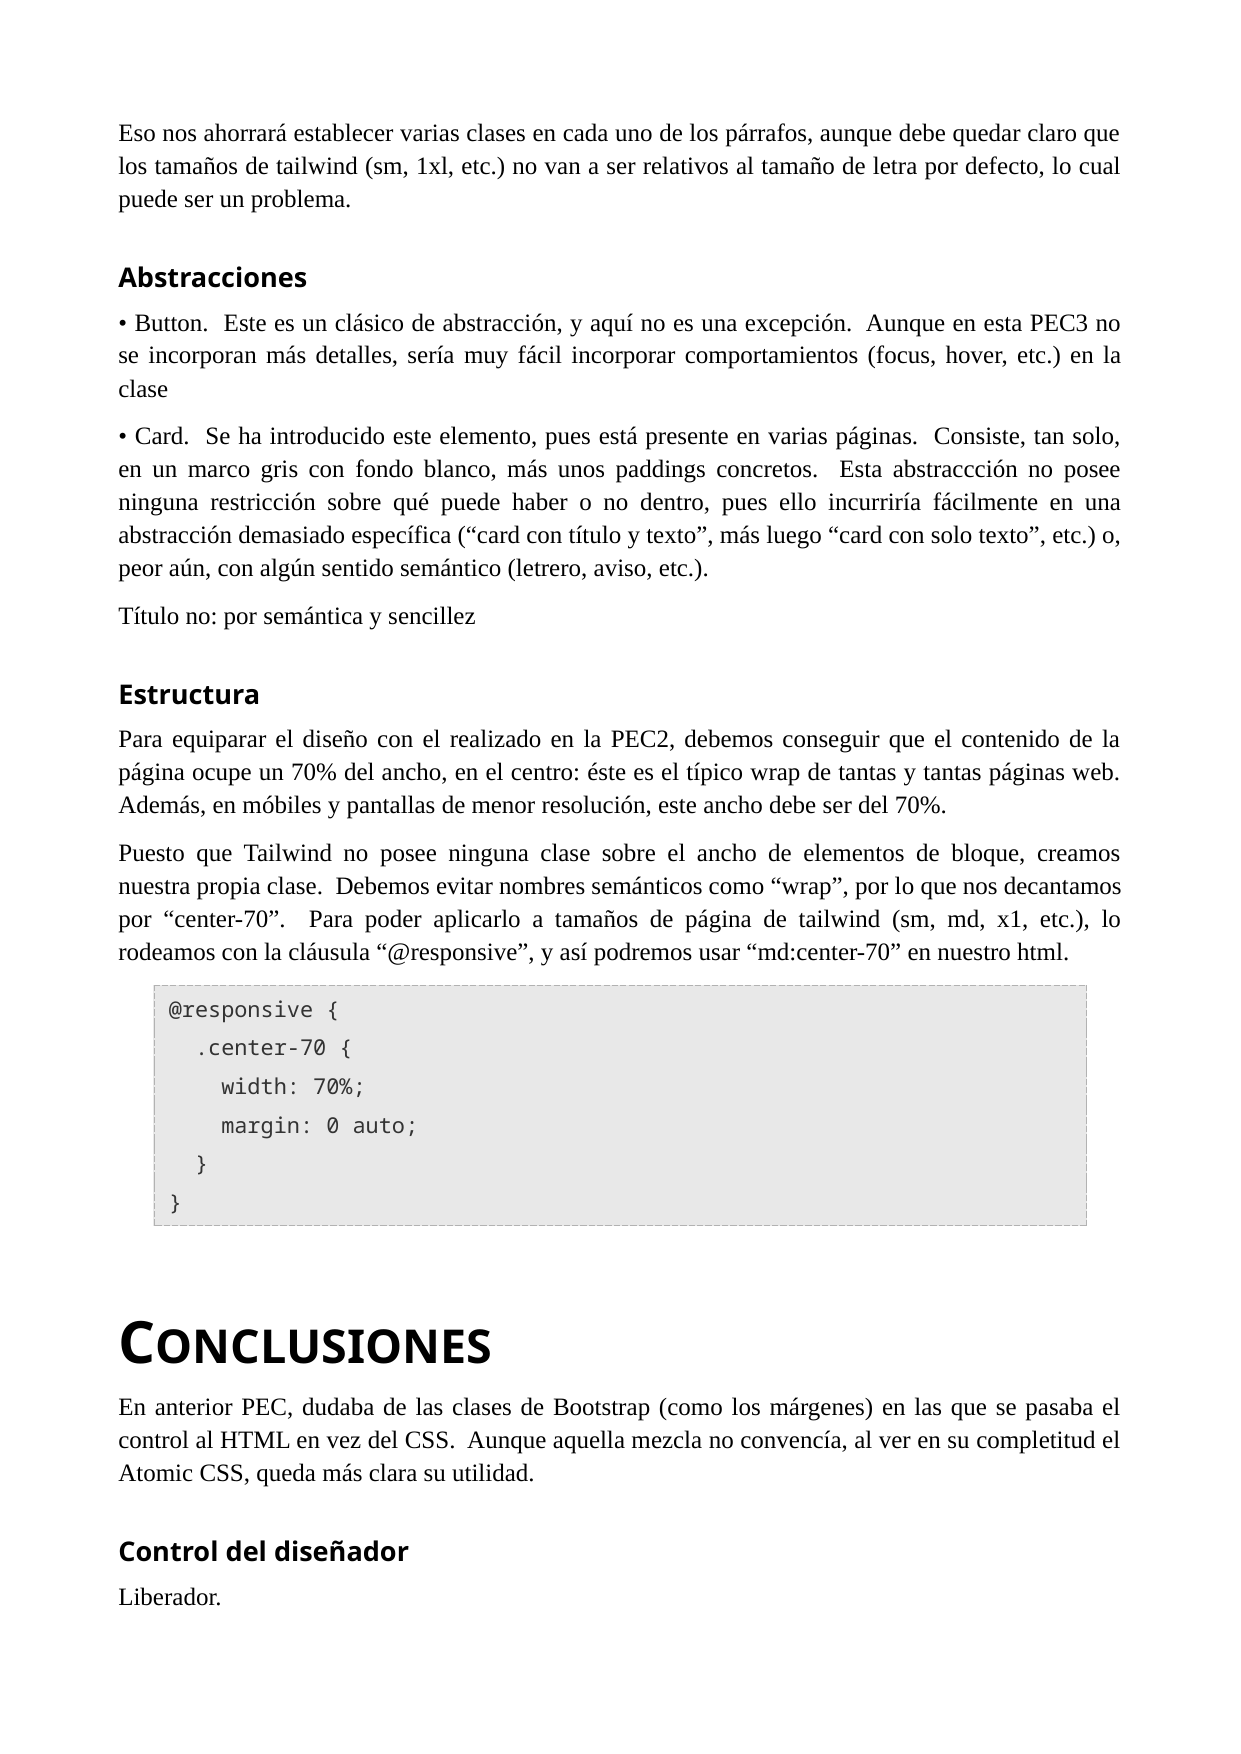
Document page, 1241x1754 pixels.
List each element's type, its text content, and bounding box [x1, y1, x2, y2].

text .center-70 { [153, 1023, 1087, 1062]
text margin: 0 auto; [153, 1101, 1087, 1139]
text Eso nos ahorrará establecer varias clases en cada uno de los párrafos, aunque debe quedar claro que los tamaños de tailwind (sm, 1xl, etc.) no van a ser relativos al tamaño de letra por defecto, lo cual puede ser un problema. [118, 118, 1122, 213]
text } [153, 1178, 1087, 1226]
subtitle Abstracciones [118, 258, 1122, 295]
text • Button. Este es un clásico de abstracción, y aquí no es una excepción. Aunque en esta PEC3 no se incorporan más detalles, sería muy fácil incorporar comportamientos (focus, hover, etc.) en la clase [118, 308, 1122, 402]
text @responsive { [153, 985, 1087, 1023]
subtitle Conclusiones [118, 1301, 1122, 1380]
text • Card. Se ha introducido este elemento, pues está presente en varias páginas. Consiste, tan solo, en un marco gris con fondo blanco, más unos paddings concretos. Esta abstraccción no posee ninguna restricción sobre qué puede haber o no dentro, pues ello incurriría fácilmente en una abstracción demasiado específica (“card con título y texto”, más luego “card con solo texto”, etc.) o, peor aún, con algún sentido semántico (letrero, aviso, etc.). [118, 421, 1122, 582]
text Para equiparar el diseño con el realizado en la PEC2, debemos conseguir que el contenido de la página ocupe un 70% del ancho, en el centro: éste es el típico wrap de tantas y tantas páginas web. Además, en móbiles y pantallas de menor resolución, este ancho debe ser del 70%. [118, 724, 1122, 819]
text } [153, 1139, 1087, 1178]
subtitle Control del diseñador [118, 1533, 1122, 1569]
text Puesto que Tailwind no posee ninguna clase sobre el ancho de elementos de bloque, creamos nuestra propia clase. Debemos evitar nombres semánticos como “wrap”, por lo que nos decantamos por “center-70”. Para poder aplicarlo a tamaños de página de tailwind (sm, md, x1, etc.), lo rodeamos con la cláusula “@responsive”, y así podremos usar “md:center-70” en nuestro html. [118, 838, 1122, 966]
text width: 70%; [153, 1062, 1087, 1101]
text Título no: por semántica y sencillez [118, 601, 1122, 630]
subtitle Estructura [118, 675, 1122, 712]
text En anterior PEC, dudaba de las clases de Bootstrap (como los márgenes) en las que se pasaba el control al HTML en vez del CSS. Aunque aquella mezcla no convencía, al ver en su completitud el Atomic CSS, queda más clara su utilidad. [118, 1392, 1122, 1487]
text Liberador. [118, 1582, 1122, 1611]
